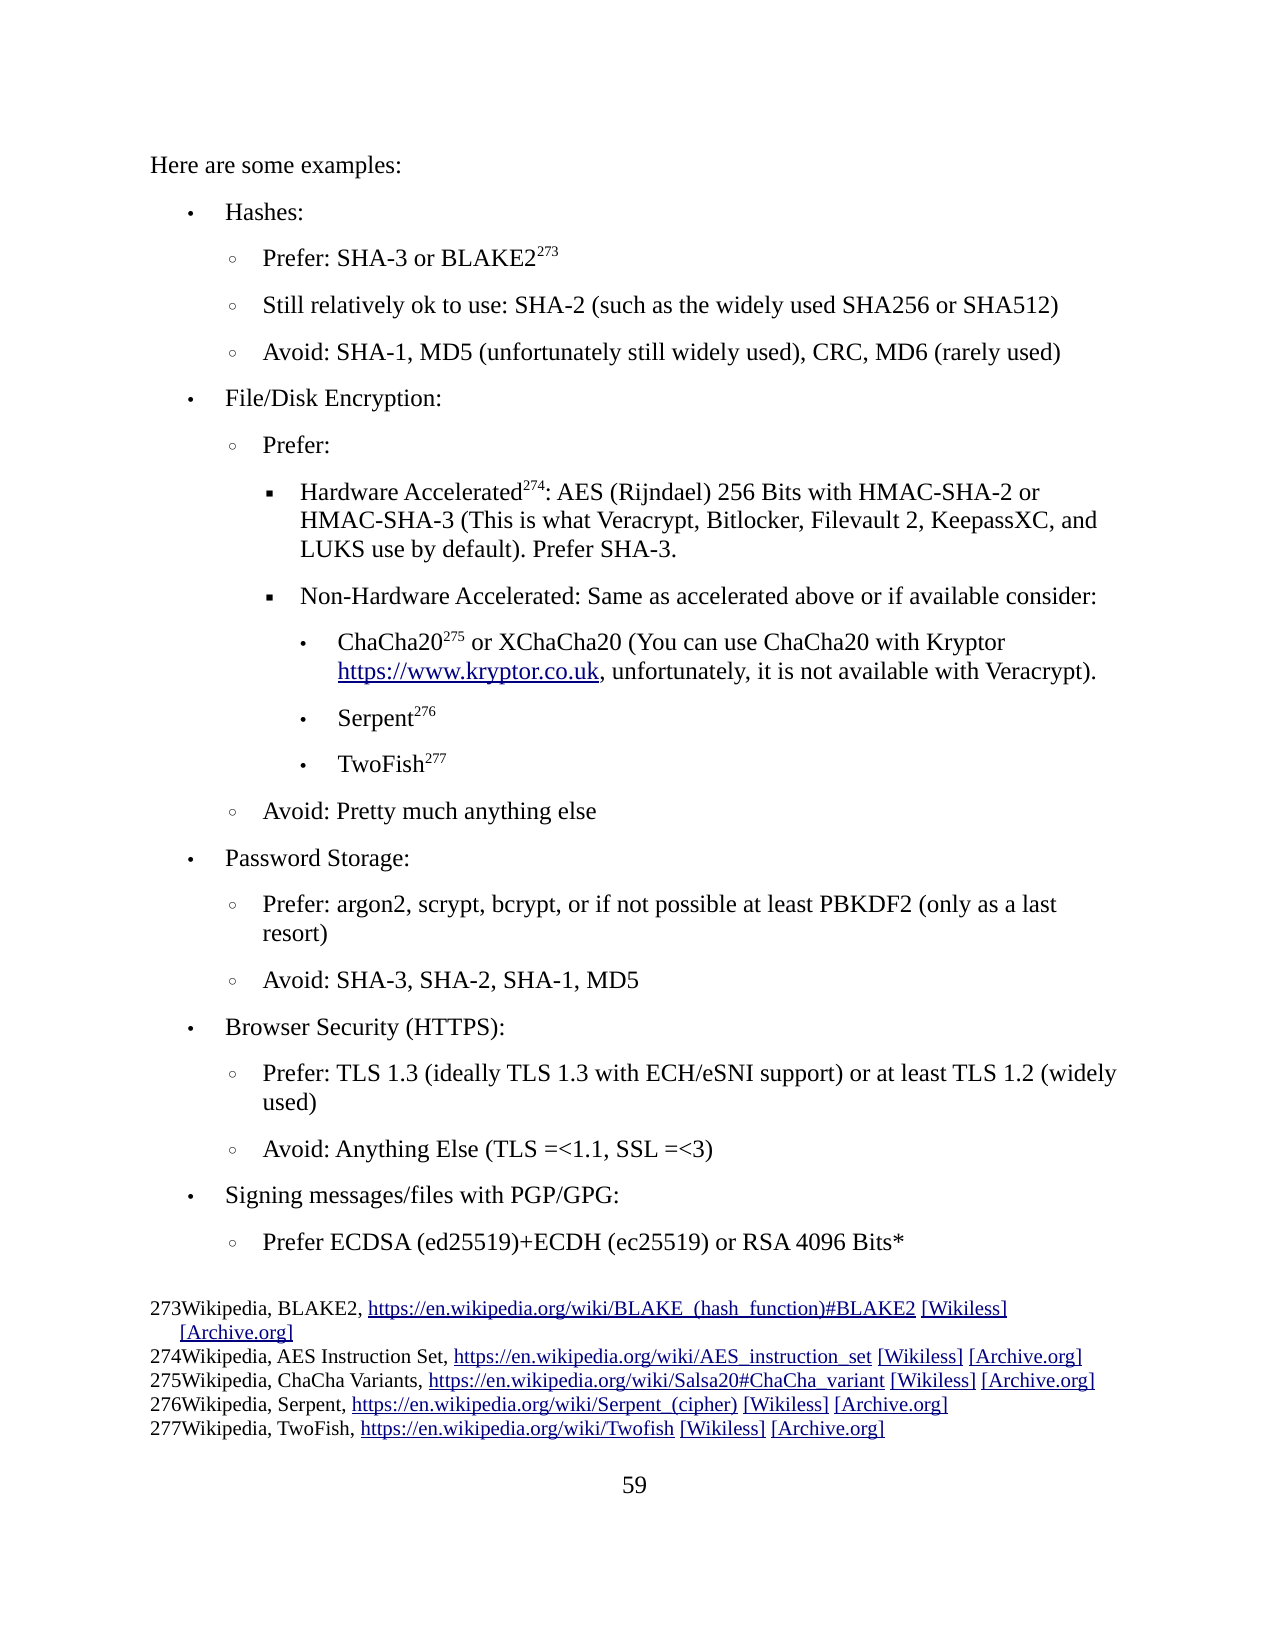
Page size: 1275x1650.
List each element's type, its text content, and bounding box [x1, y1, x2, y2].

list Signing messages/files with PGP/GPG: [187, 1180, 1125, 1209]
list TwoFish [300, 749, 1125, 778]
list Prefer: argon2, scrypt, bcrypt, or if not possible at least PBKDF2 (only as a last resort) [225, 889, 1125, 947]
list Avoid: SHA-1, MD5 (unfortunately still widely used), CRC, MD6 (rarely used) [225, 337, 1125, 365]
list Browser Security (HTTPS): [187, 1012, 1125, 1040]
list Prefer ECDSA (ed25519)+ECDH (ec25519) or RSA 4096 Bits* [225, 1227, 1125, 1256]
list Prefer: [225, 430, 1125, 459]
list ChaCha20 or XChaCha20 (You can use ChaCha20 with Kryptor https://www.kryptor.co.uk, unfortunately, it is not available with Veracrypt). [300, 627, 1125, 685]
list Avoid: SHA-3, SHA-2, SHA-1, MD5 [225, 965, 1125, 994]
text Here are some examples: [150, 150, 1125, 179]
list Hashes: [187, 197, 1125, 225]
list Still relatively ok to use: SHA-2 (such as the widely used SHA256 or SHA512) [225, 290, 1125, 319]
list Prefer: TLS 1.3 (ideally TLS 1.3 with ECH/eSNI support) or at least TLS 1.2 (widely used) [225, 1058, 1125, 1116]
list Wikipedia, AES Instruction Set, https://en.wikipedia.org/wiki/AES_instruction_set [Wikiless] [Archive.org] [150, 1344, 1125, 1368]
list Wikipedia, BLAKE2, https://en.wikipedia.org/wiki/BLAKE_(hash_function)#BLAKE2 [Wikiless] [Archive.org] [150, 1296, 1125, 1344]
list Password Storage: [187, 843, 1125, 872]
list Avoid: Anything Else (TLS =<1.1, SSL =<3) [225, 1134, 1125, 1162]
list Hardware Accelerated: AES (Rijndael) 256 Bits with HMAC-SHA-2 or HMAC-SHA-3 (This is what Veracrypt, Bitlocker, Filevault 2, KeepassXC, and LUKS use by default). Prefer SHA-3. [262, 477, 1125, 563]
list Non-Hardware Accelerated: Same as accelerated above or if available consider: [262, 581, 1125, 609]
list Wikipedia, TwoFish, https://en.wikipedia.org/wiki/Twofish [Wikiless] [Archive.org] [150, 1416, 1125, 1440]
list Wikipedia, Serpent, https://en.wikipedia.org/wiki/Serpent_(cipher) [Wikiless] [Archive.org] [150, 1392, 1125, 1416]
list Serpent [300, 703, 1125, 732]
list Wikipedia, ChaCha Variants, https://en.wikipedia.org/wiki/Salsa20#ChaCha_variant [Wikiless] [Archive.org] [150, 1368, 1125, 1392]
list Avoid: Pretty much anything else [225, 796, 1125, 825]
list File/Disk Encryption: [187, 383, 1125, 412]
list Prefer: SHA-3 or BLAKE2 [225, 243, 1125, 272]
